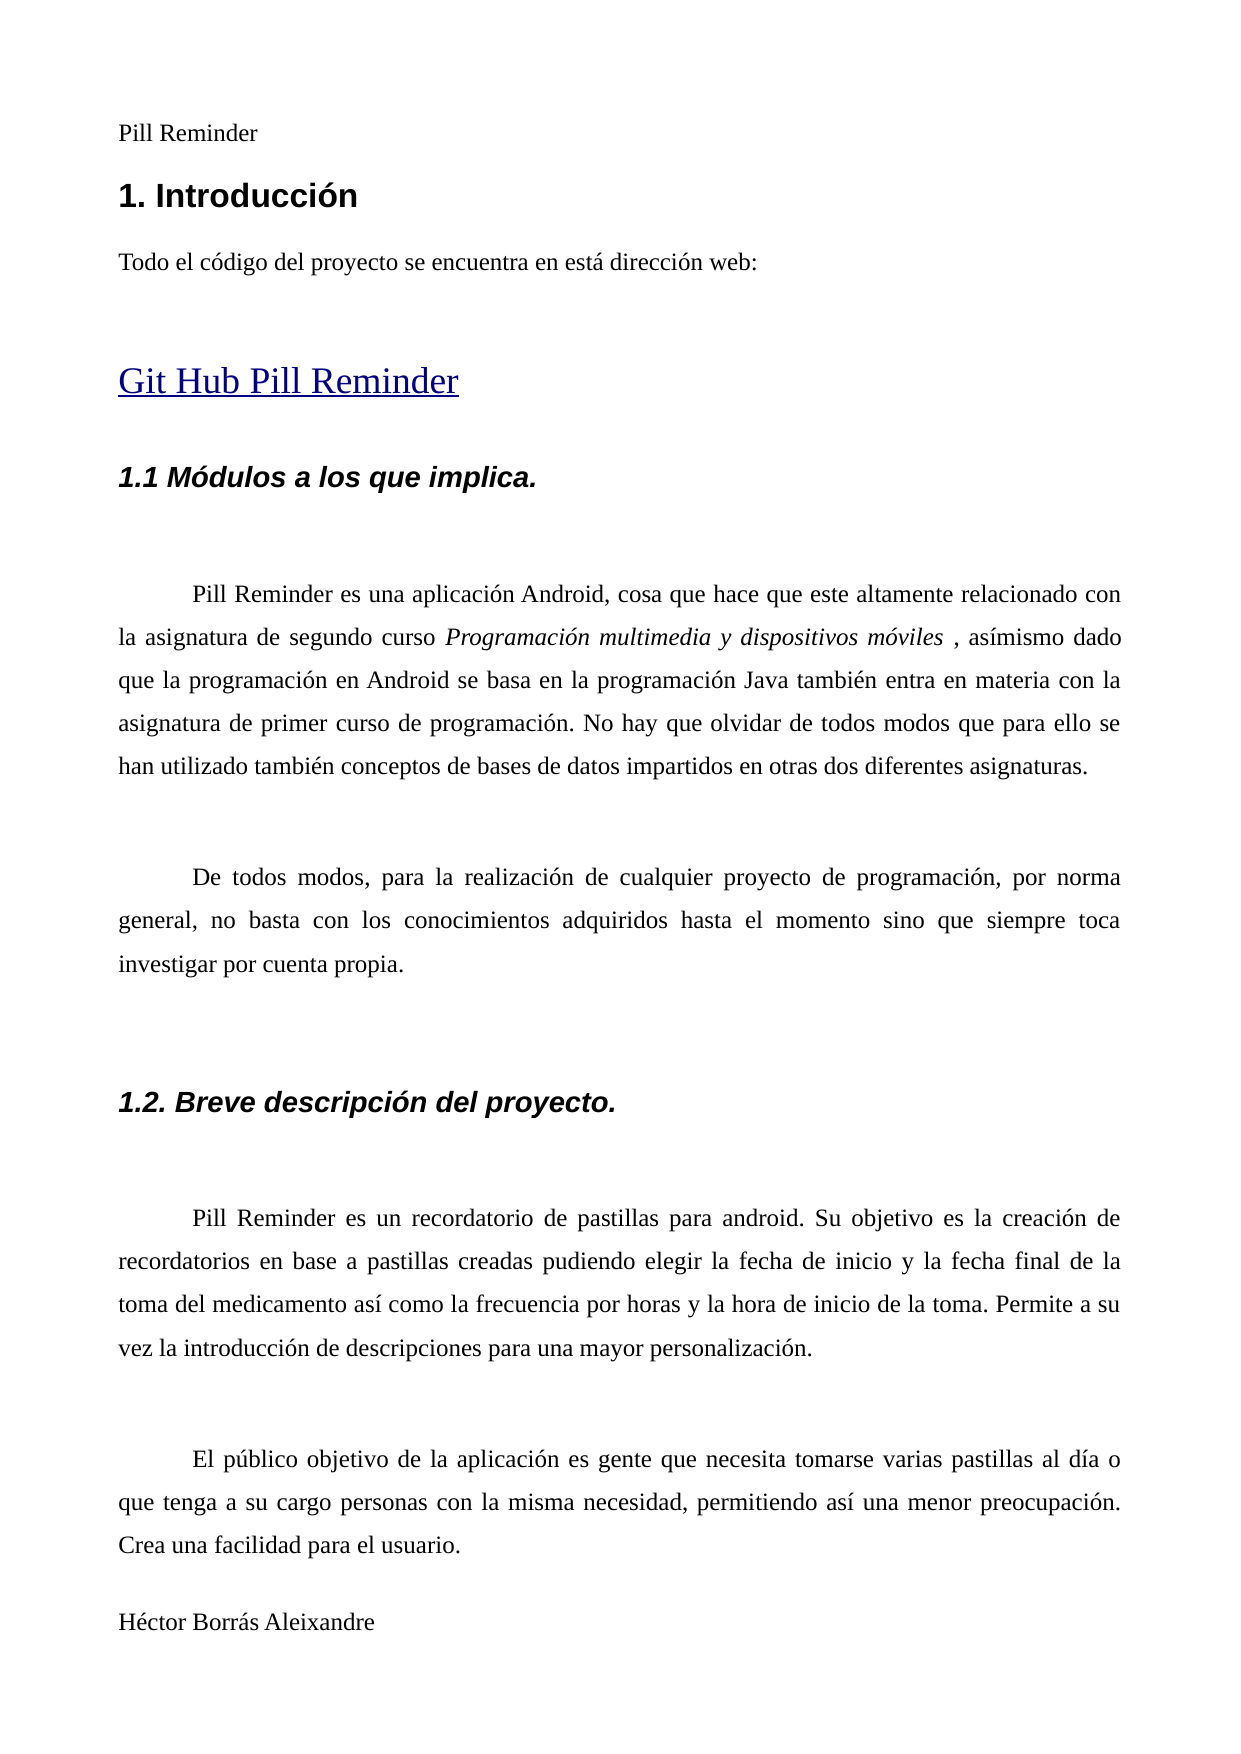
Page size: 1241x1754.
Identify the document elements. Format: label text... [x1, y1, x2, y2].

text Pill Reminder es una aplicación Android, cosa que hace que este altamente relacionado con la asignatura de segundo curso Programación multimedia y dispositivos móviles , asímismo dado que la programación en Android se basa en la programación Java también entra en materia con la asignatura de primer curso de programación. No hay que olvidar de todos modos que para ello se han utilizado también conceptos de bases de datos impartidos en otras dos diferentes asignaturas. [118, 579, 1122, 780]
subtitle 1.1 Módulos a los que implica. [118, 460, 1122, 494]
subtitle 1. Introducción [118, 176, 1122, 215]
text Git Hub Pill Reminder [118, 358, 1122, 401]
text Pill Reminder es un recordatorio de pastillas para android. Su objetivo es la creación de recordatorios en base a pastillas creadas pudiendo elegir la fecha de inicio y la fecha final de la toma del medicamento así como la frecuencia por horas y la hora de inicio de la toma. Permite a su vez la introducción de descripciones para una mayor personalización. [118, 1203, 1122, 1361]
text De todos modos, para la realización de cualquier proyecto de programación, por norma general, no basta con los conocimientos adquiridos hasta el momento sino que siempre toca investigar por cuenta propia. [118, 862, 1122, 977]
subtitle 1.2. Breve descripción del proyecto. [118, 1085, 1122, 1118]
text El público objetivo de la aplicación es gente que necesita tomarse varias pastillas al día o que tenga a su cargo personas con la misma necesidad, permitiendo así una menor preocupación. Crea una facilidad para el usuario. [118, 1444, 1122, 1559]
text Todo el código del proyecto se encuentra en está dirección web: [118, 247, 1122, 276]
